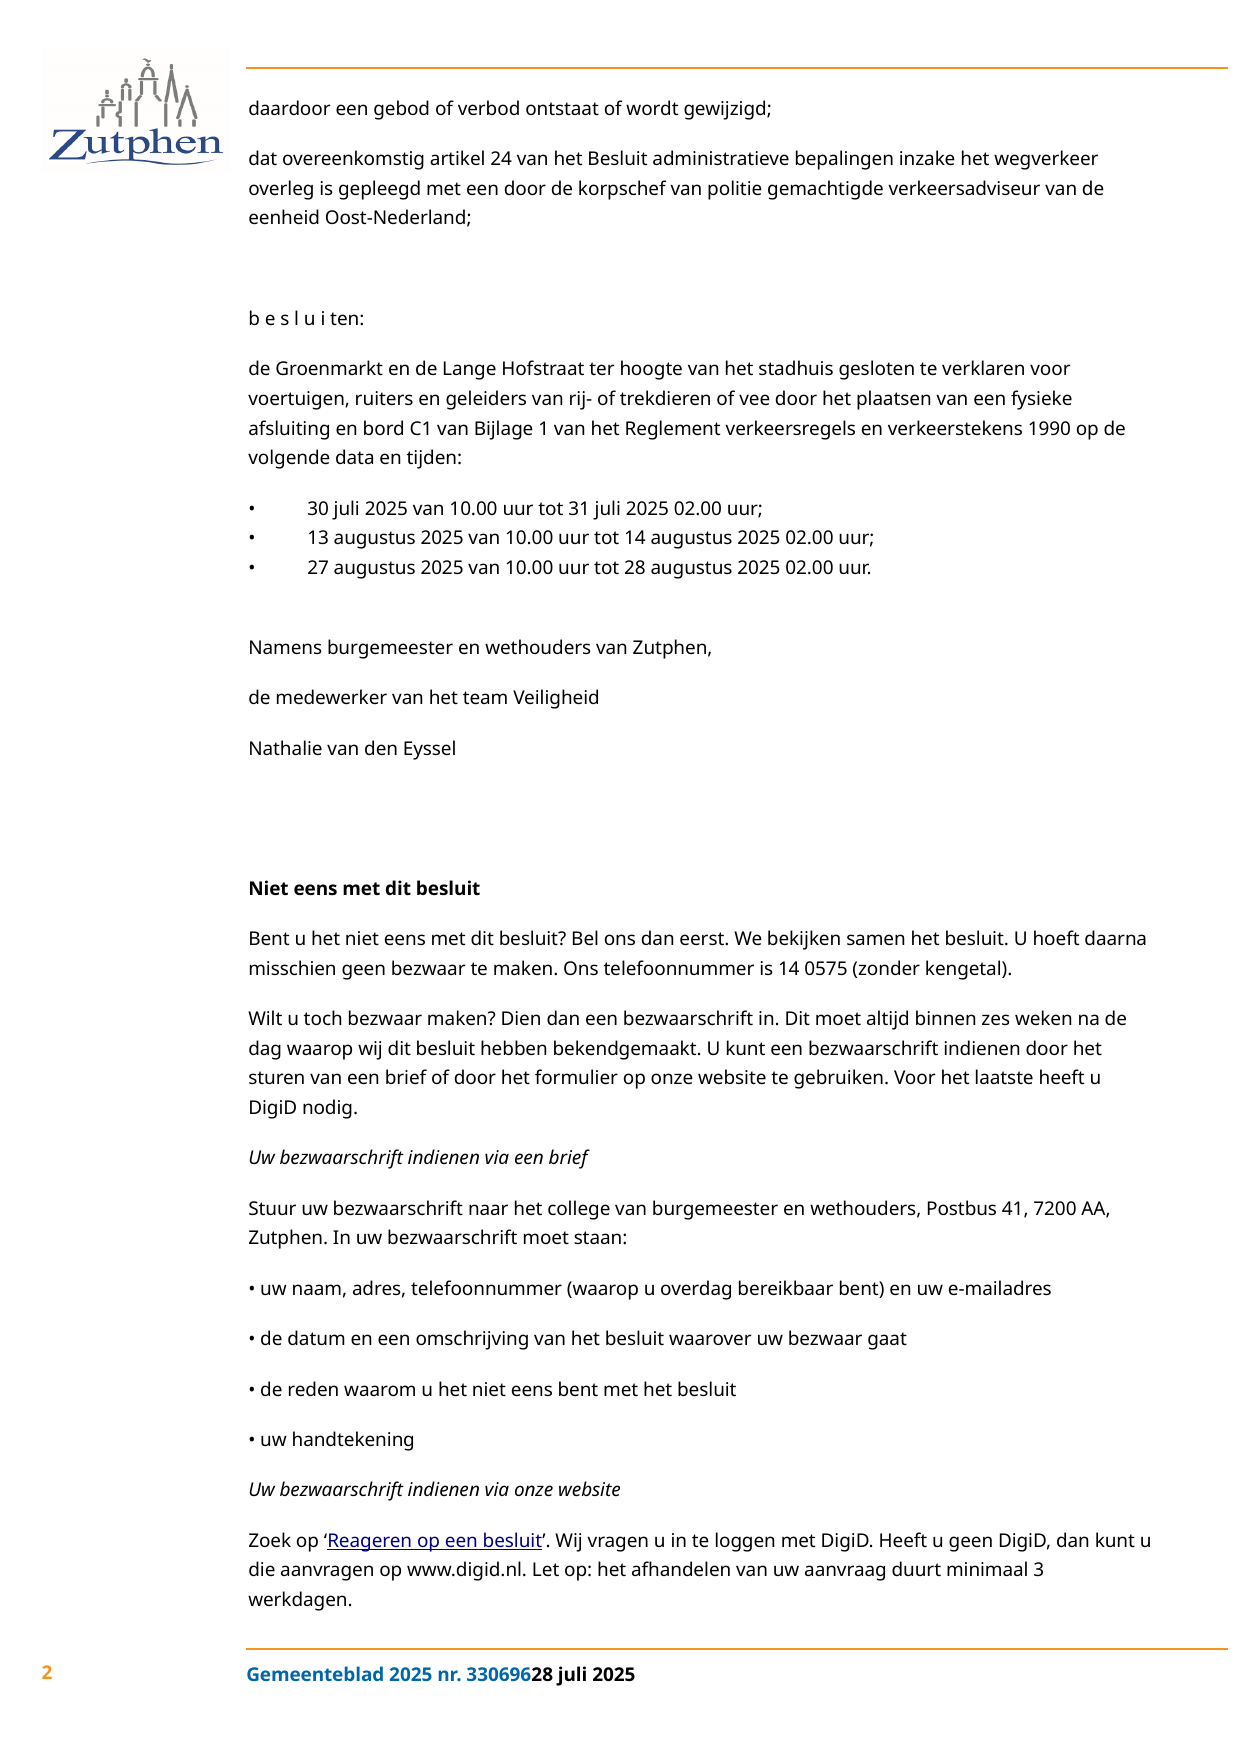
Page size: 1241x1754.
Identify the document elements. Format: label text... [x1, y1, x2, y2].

text Nathalie van den Eyssel [248, 735, 1152, 761]
text Bent u het niet eens met dit besluit? Bel ons dan eerst. We bekijken samen het besluit. U hoeft daarna misschien geen bezwaar te maken. Ons telefoonnummer is 14 0575 (zonder kengetal). [248, 925, 1152, 981]
text Niet eens met dit besluit [248, 875, 1152, 901]
text dat overeenkomstig artikel 24 van het Besluit administratieve bepalingen inzake het wegverkeer overleg is gepleegd met een door de korpschef van politie gemachtigde verkeersadviseur van de eenheid Oost-Nederland; [248, 145, 1152, 230]
text Stuur uw bezwaarschrift naar het college van burgemeester en wethouders, Postbus 41, 7200 AA, Zutphen. In uw bezwaarschrift moet staan: [248, 1195, 1152, 1250]
text de Groenmarkt en de Lange Hofstraat ter hoogte van het stadhuis gesloten te verklaren voor voertuigen, ruiters en geleiders van rij- of trekdieren of vee door het plaatsen van een fysieke afsluiting en bord C1 van Bijlage 1 van het Reglement verkeersregels en verkeerstekens 1990 op de volgende data en tijden: [248, 356, 1152, 470]
text • de reden waarom u het niet eens bent met het besluit [248, 1376, 1152, 1401]
list 27 augustus 2025 van 10.00 uur tot 28 augustus 2025 02.00 uur. [248, 554, 1152, 580]
text de medewerker van het team Veiligheid [248, 684, 1152, 710]
text Namens burgemeester en wethouders van Zutphen, [248, 634, 1152, 660]
text • uw naam, adres, telefoonnummer (waarop u overdag bereikbaar bent) en uw e-mailadres [248, 1275, 1152, 1301]
list 30 juli 2025 van 10.00 uur tot 31 juli 2025 02.00 uur; [248, 495, 1152, 521]
text Zoek op ‘Reageren op een besluit’. Wij vragen u in te loggen met DigiD. Heeft u geen DigiD, dan kunt u die aanvragen op www.digid.nl. Let op: het afhandelen van uw aanvraag duurt minimaal 3 werkdagen. [248, 1527, 1152, 1612]
text • uw handtekening [248, 1426, 1152, 1452]
text Uw bezwaarschrift indienen via onze website [248, 1477, 1152, 1502]
text b e s l u i ten: [248, 305, 1152, 331]
text daardoor een gebod of verbod ontstaat of wordt gewijzigd; [248, 95, 1152, 121]
list 13 augustus 2025 van 10.00 uur tot 14 augustus 2025 02.00 uur; [248, 524, 1152, 550]
text • de datum en een omschrijving van het besluit waarover uw bezwaar gaat [248, 1325, 1152, 1351]
picture [41, 47, 231, 172]
text Wilt u toch bezwaar maken? Dien dan een bezwaarschrift in. Dit moet altijd binnen zes weken na de dag waarop wij dit besluit hebben bekendgemaakt. U kunt een bezwaarschrift indienen door het sturen van een brief of door het formulier op onze website te gebruiken. Voor het laatste heeft u DigiD nodig. [248, 1005, 1152, 1120]
text Uw bezwaarschrift indienen via een brief [248, 1144, 1152, 1170]
